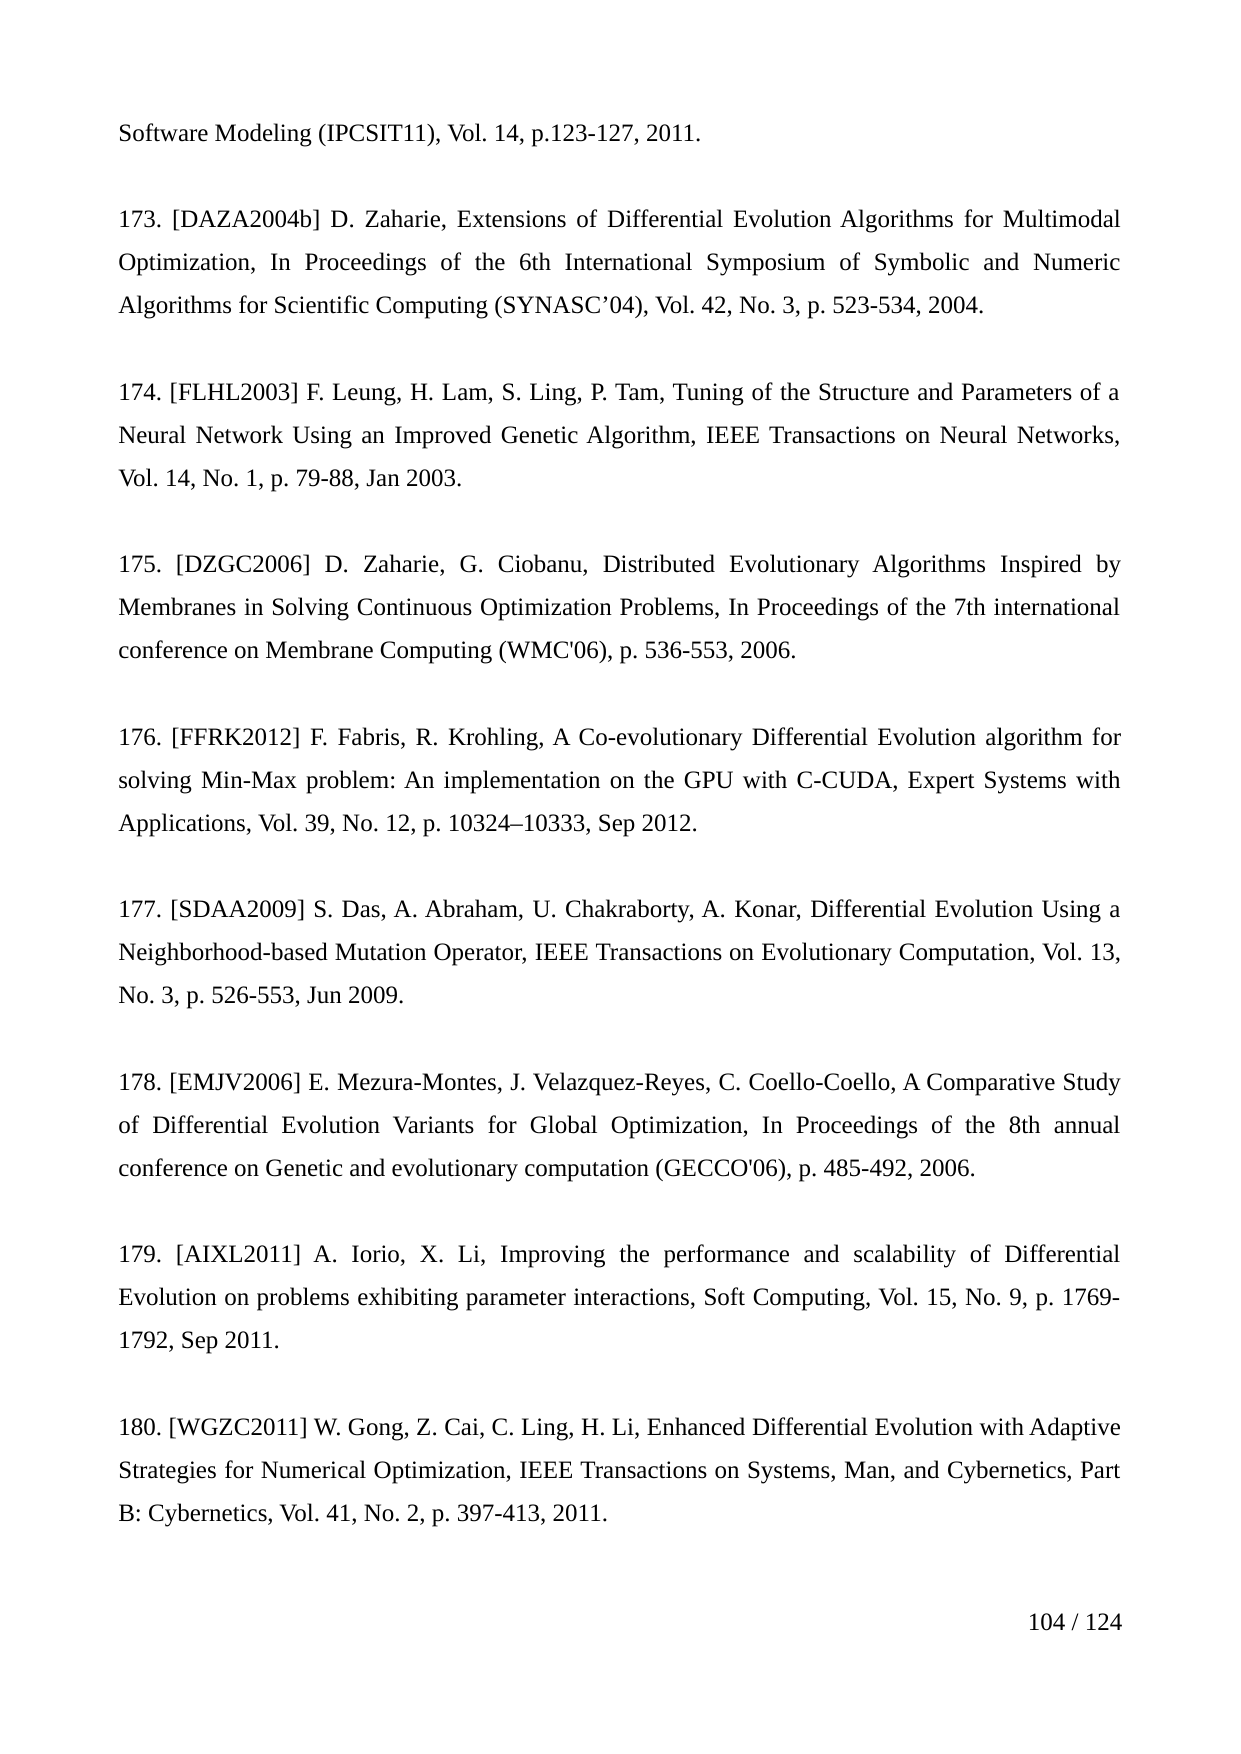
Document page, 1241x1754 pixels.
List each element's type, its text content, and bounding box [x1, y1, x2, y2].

text 178. [EMJV2006] E. Mezura-Montes, J. Velazquez-Reyes, C. Coello-Coello, A Comparative Study of Differential Evolution Variants for Global Optimization, In Proceedings of the 8th annual conference on Genetic and evolutionary computation (GECCO'06), p. 485-492, 2006. [118, 1067, 1122, 1182]
text 177. [SDAA2009] S. Das, A. Abraham, U. Chakraborty, A. Konar, Differential Evolution Using a Neighborhood-based Mutation Operator, IEEE Transactions on Evolutionary Computation, Vol. 13, No. 3, p. 526-553, Jun 2009. [118, 894, 1122, 1009]
text 179. [AIXL2011] A. Iorio, X. Li, Improving the performance and scalability of Differential Evolution on problems exhibiting parameter interactions, Soft Computing, Vol. 15, No. 9, p. 1769-1792, Sep 2011. [118, 1239, 1122, 1354]
text 176. [FFRK2012] F. Fabris, R. Krohling, A Co-evolutionary Differential Evolution algorithm for solving Min-Max problem: An implementation on the GPU with C-CUDA, Expert Systems with Applications, Vol. 39, No. 12, p. 10324–10333, Sep 2012. [118, 722, 1122, 837]
text 174. [FLHL2003] F. Leung, H. Lam, S. Ling, P. Tam, Tuning of the Structure and Parameters of a Neural Network Using an Improved Genetic Algorithm, IEEE Transactions on Neural Networks, Vol. 14, No. 1, p. 79-88, Jan 2003. [118, 377, 1122, 492]
text Software Modeling (IPCSIT11), Vol. 14, p.123-127, 2011. [118, 118, 1122, 147]
text 175. [DZGC2006] D. Zaharie, G. Ciobanu, Distributed Evolutionary Algorithms Inspired by Membranes in Solving Continuous Optimization Problems, In Proceedings of the 7th international conference on Membrane Computing (WMC'06), p. 536-553, 2006. [118, 549, 1122, 664]
text 180. [WGZC2011] W. Gong, Z. Cai, C. Ling, H. Li, Enhanced Differential Evolution with Adaptive Strategies for Numerical Optimization, IEEE Transactions on Systems, Man, and Cybernetics, Part B: Cybernetics, Vol. 41, No. 2, p. 397-413, 2011. [118, 1412, 1122, 1527]
text 173. [DAZA2004b] D. Zaharie, Extensions of Differential Evolution Algorithms for Multimodal Optimization, In Proceedings of the 6th International Symposium of Symbolic and Numeric Algorithms for Scientific Computing (SYNASC’04), Vol. 42, No. 3, p. 523-534, 2004. [118, 204, 1122, 319]
